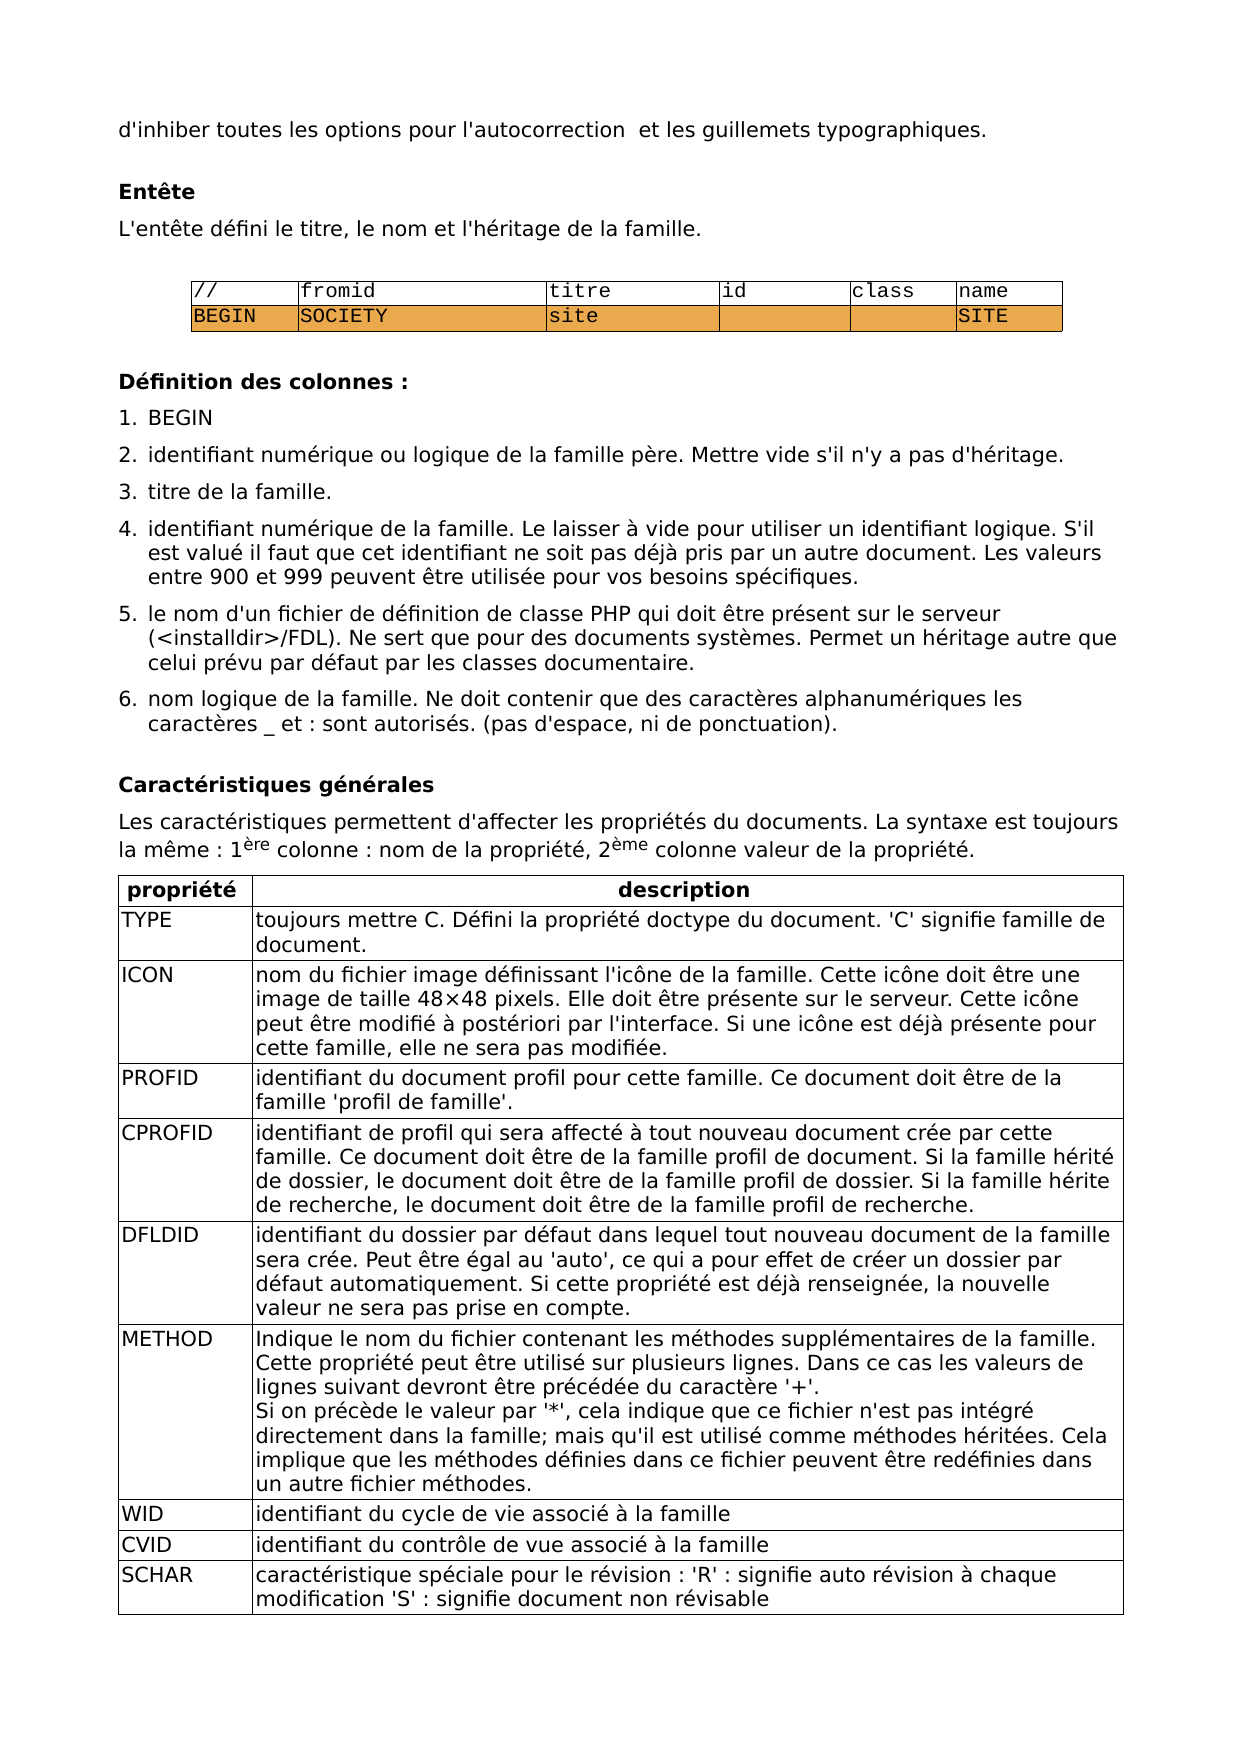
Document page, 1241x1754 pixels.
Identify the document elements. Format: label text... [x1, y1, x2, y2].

table_cell METHOD [119, 1325, 252, 1499]
table_cell WID [119, 1500, 252, 1529]
list nom logique de la famille. Ne doit contenir que des caractères alphanumériques les caractères _ et : sont autorisés. (pas d'espace, ni de ponctuation). [118, 687, 1122, 736]
table_cell DFLDID [119, 1222, 252, 1323]
text L'entête défini le titre, le nom et l'héritage de la famille. [118, 217, 1122, 241]
list titre de la famille. [118, 480, 1122, 504]
table_cell TYPE [119, 907, 252, 960]
table_header description [253, 876, 1123, 906]
table_cell nom du fichier image définissant l'icône de la famille. Cette icône doit être une image de taille 48×48 pixels. Elle doit être présente sur le serveur. Cette icône peut être modifié à postériori par l'interface. Si une icône est déjà présente pour cette famille, elle ne sera pas modifiée. [253, 961, 1123, 1063]
list le nom d'un fichier de définition de classe PHP qui doit être présent sur le serveur (<installdir>/FDL). Ne sert que pour des documents systèmes. Permet un héritage autre que celui prévu par défaut par les classes documentaire. [118, 602, 1122, 675]
text Les caractéristiques permettent d'affecter les propriétés du documents. La syntaxe est toujours la même : 1ère colonne : nom de la propriété, 2ème colonne valeur de la propriété. [118, 810, 1122, 863]
table_cell identifiant du cycle de vie associé à la famille [253, 1500, 1123, 1529]
list identifiant numérique ou logique de la famille père. Mettre vide s'il n'y a pas d'héritage. [118, 443, 1122, 467]
table_cell PROFID [119, 1064, 252, 1117]
table_cell identifiant de profil qui sera affecté à tout nouveau document crée par cette famille. Ce document doit être de la famille profil de document. Si la famille hérité de dossier, le document doit être de la famille profil de dossier. Si la famille hérite de recherche, le document doit être de la famille profil de recherche. [253, 1119, 1123, 1221]
text d'inhiber toutes les options pour l'autocorrection et les guillemets typographiques. [118, 118, 1122, 142]
subtitle Entête [118, 180, 1122, 204]
table_cell identifiant du document profil pour cette famille. Ce document doit être de la famille 'profil de famille'. [253, 1064, 1123, 1117]
list identifiant numérique de la famille. Le laisser à vide pour utiliser un identifiant logique. S'il est valué il faut que cet identifiant ne soit pas déjà pris par un autre document. Les valeurs entre 900 et 999 peuvent être utilisée pour vos besoins spécifiques. [118, 517, 1122, 589]
table_cell ICON [119, 961, 252, 1063]
subtitle Caractéristiques générales [118, 773, 1122, 798]
table_cell identifiant du dossier par défaut dans lequel tout nouveau document de la famille sera crée. Peut être égal au 'auto', ce qui a pour effet de créer un dossier par défaut automatiquement. Si cette propriété est déjà renseignée, la nouvelle valeur ne sera pas prise en compte. [253, 1222, 1123, 1323]
table_cell SCHAR [119, 1561, 252, 1614]
text Définition des colonnes : [118, 370, 1122, 394]
table_cell caractéristique spéciale pour le révision : 'R' : signifie auto révision à chaque modification 'S' : signifie document non révisable [253, 1561, 1123, 1614]
list BEGIN [118, 406, 1122, 431]
table_header propriété [119, 876, 252, 906]
table_cell identifiant du contrôle de vue associé à la famille [253, 1531, 1123, 1560]
table_cell CVID [119, 1531, 252, 1560]
table_cell Indique le nom du fichier contenant les méthodes supplémentaires de la famille. Cette propriété peut être utilisé sur plusieurs lignes. Dans ce cas les valeurs de lignes suivant devront être précédée du caractère '+'. Si on précède le valeur par '*', cela indique que ce fichier n'est pas intégré directement dans la famille; mais qu'il est utilisé comme méthodes héritées. Cela implique que les méthodes définies dans ce fichier peuvent être redéfinies dans un autre fichier méthodes. [253, 1325, 1123, 1499]
table_cell CPROFID [119, 1119, 252, 1221]
table_cell toujours mettre C. Défini la propriété doctype du document. 'C' signifie famille de document. [253, 907, 1123, 960]
